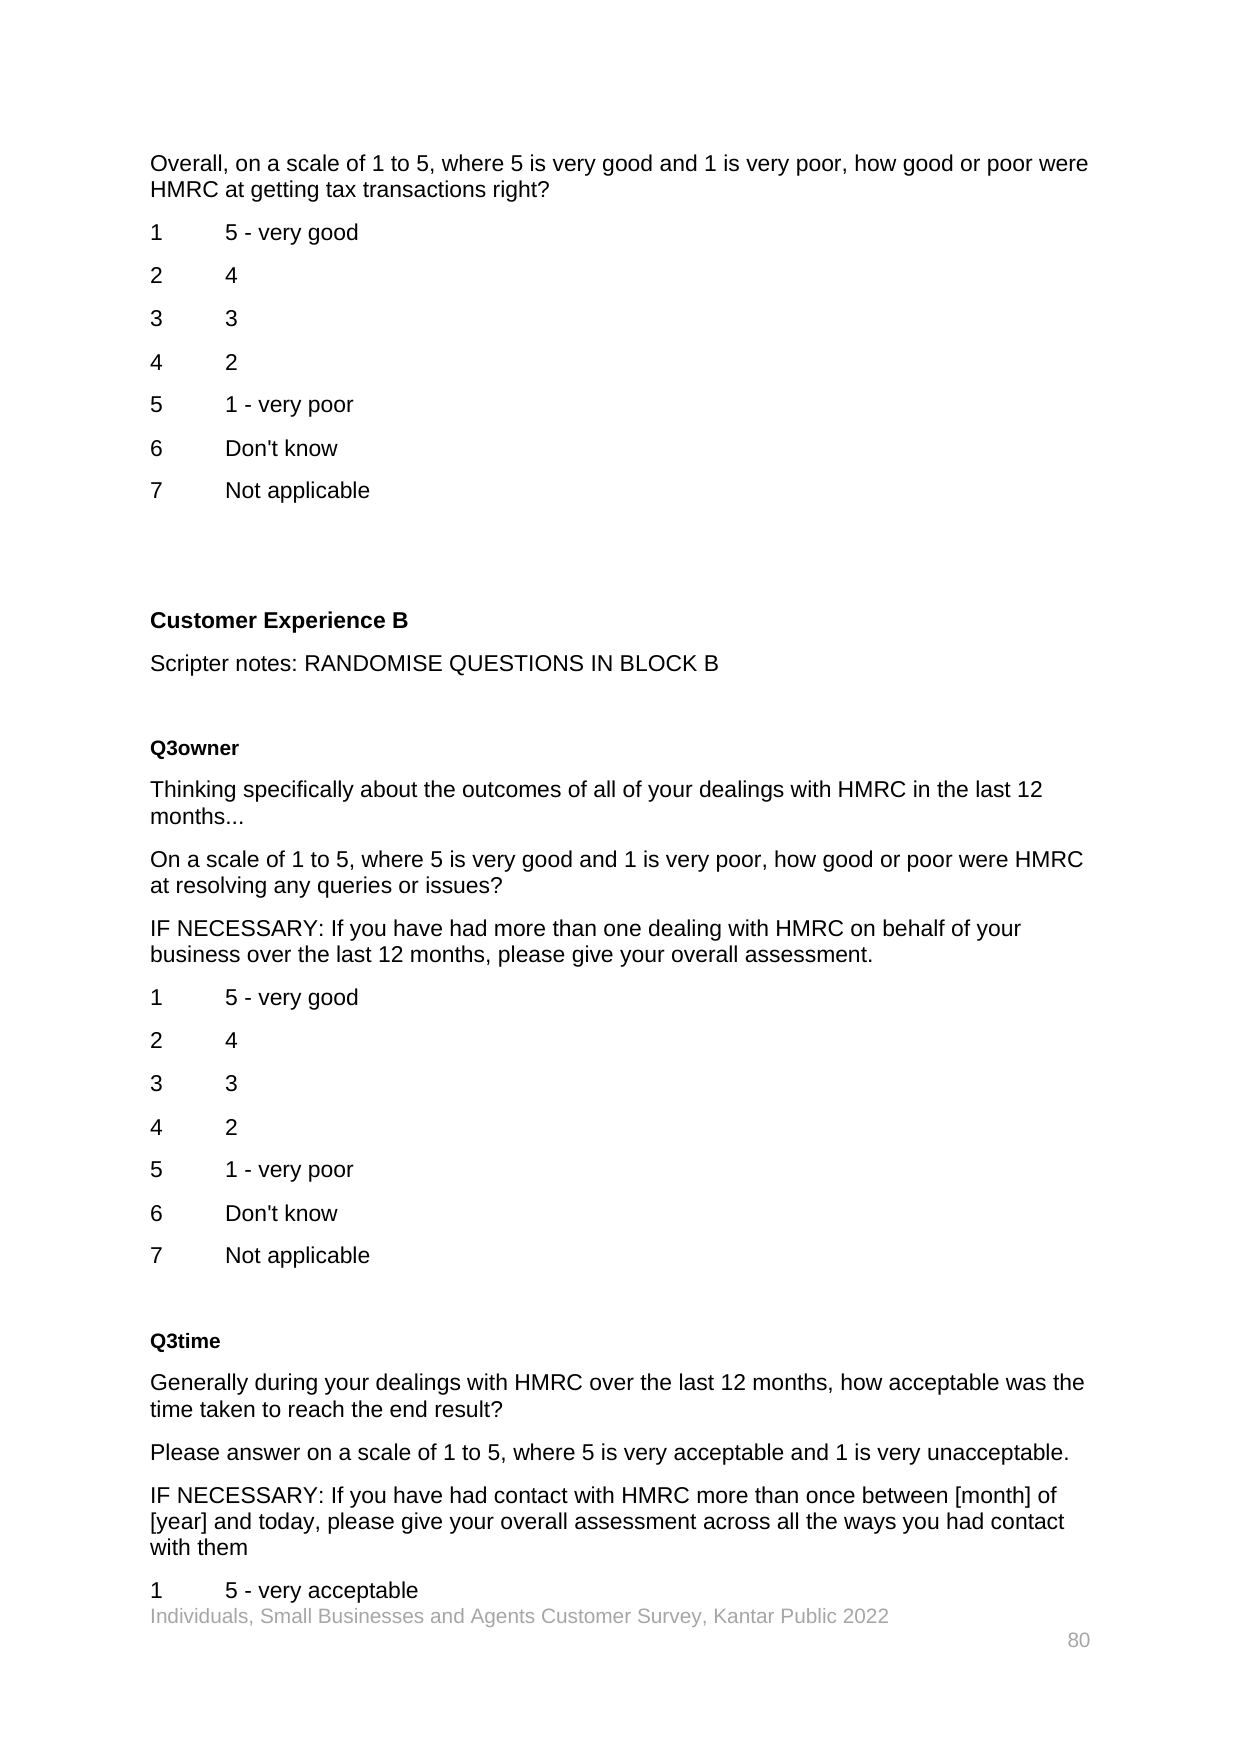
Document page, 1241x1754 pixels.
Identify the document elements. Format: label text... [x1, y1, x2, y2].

text 6 Don't know [150, 434, 1090, 461]
text Generally during your dealings with HMRC over the last 12 months, how acceptable was the time taken to reach the end result? [150, 1369, 1090, 1422]
text Customer Experience B [150, 607, 1090, 633]
text 1 5 - very good [150, 219, 1090, 246]
text Overall, on a scale of 1 to 5, where 5 is very good and 1 is very poor, how good or poor were HMRC at getting tax transactions right? [150, 150, 1090, 203]
text Thinking specifically about the outcomes of all of your dealings with HMRC in the last 12 months... [150, 776, 1090, 829]
text Q3time [150, 1328, 1090, 1352]
text Please answer on a scale of 1 to 5, where 5 is very acceptable and 1 is very unacceptable. [150, 1438, 1090, 1465]
text 7 Not applicable [150, 477, 1090, 504]
text 4 2 [150, 1113, 1090, 1140]
text 3 3 [150, 305, 1090, 332]
text 1 5 - very acceptable [150, 1577, 1090, 1604]
text Q3owner [150, 736, 1090, 759]
text 2 4 [150, 262, 1090, 289]
text IF NECESSARY: If you have had more than one dealing with HMRC on behalf of your business over the last 12 months, please give your overall assessment. [150, 915, 1090, 968]
text 1 5 - very good [150, 984, 1090, 1011]
text 2 4 [150, 1027, 1090, 1054]
text 4 2 [150, 348, 1090, 375]
text 6 Don't know [150, 1199, 1090, 1226]
text On a scale of 1 to 5, where 5 is very good and 1 is very poor, how good or poor were HMRC at resolving any queries or issues? [150, 846, 1090, 898]
text 3 3 [150, 1070, 1090, 1097]
text 5 1 - very poor [150, 1156, 1090, 1183]
text IF NECESSARY: If you have had contact with HMRC more than once between [month] of [year] and today, please give your overall assessment across all the ways you had contact with them [150, 1482, 1090, 1561]
text 5 1 - very poor [150, 391, 1090, 418]
text 7 Not applicable [150, 1242, 1090, 1269]
text Scripter notes: RANDOMISE QUESTIONS IN BLOCK B [150, 649, 1090, 676]
